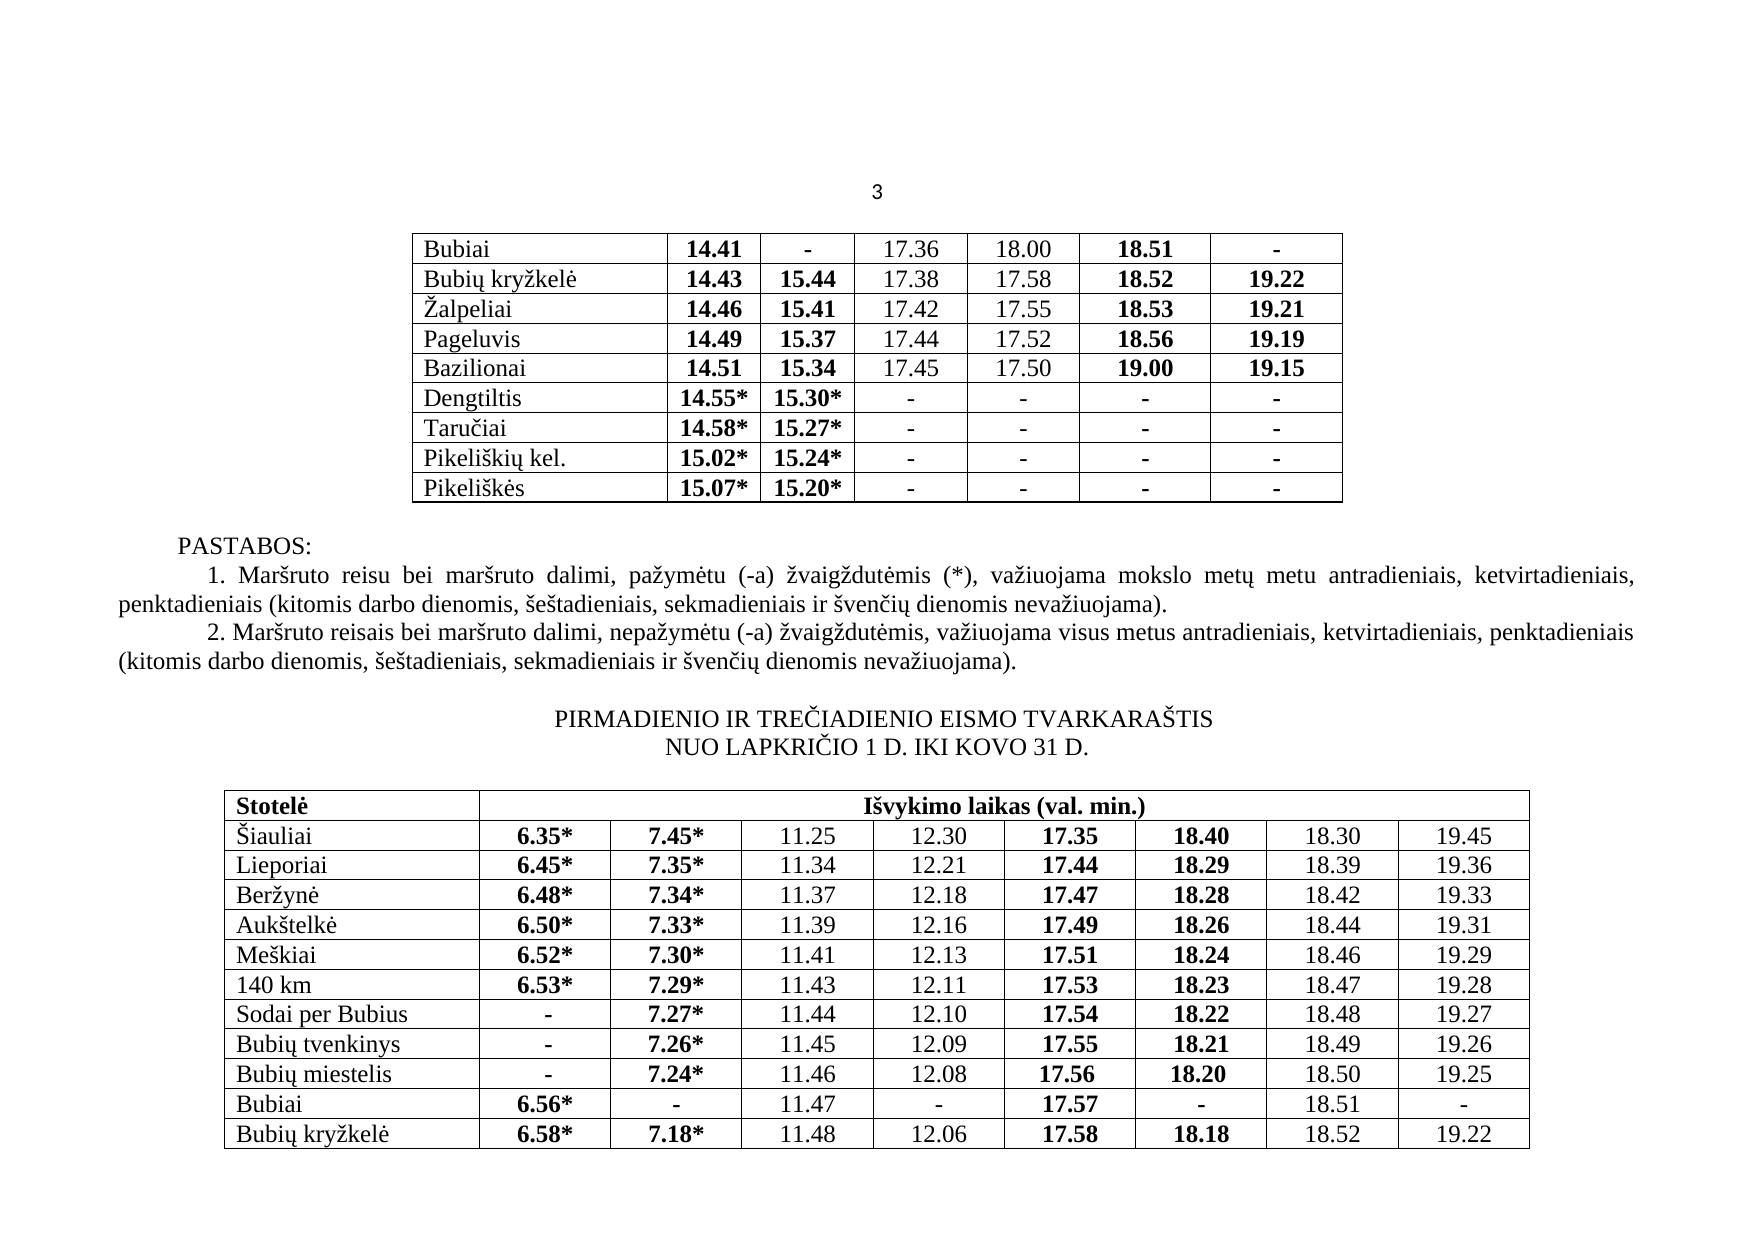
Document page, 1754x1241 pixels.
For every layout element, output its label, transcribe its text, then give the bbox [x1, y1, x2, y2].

table_cell 12.09 [874, 1029, 1004, 1058]
table_cell - [480, 1059, 610, 1088]
table_cell 14.58* [668, 413, 760, 442]
table_cell 15.27* [761, 413, 854, 442]
table_cell Pikeliškės [413, 473, 667, 501]
table_cell - [1211, 473, 1342, 501]
table_cell 17.38 [855, 264, 967, 293]
table_cell 12.11 [874, 970, 1004, 998]
table_cell 12.06 [874, 1119, 1004, 1147]
table_cell 14.43 [668, 264, 760, 293]
table_cell 6.53* [480, 970, 610, 998]
table_cell 12.10 [874, 1000, 1004, 1028]
table_cell 7.30* [611, 940, 741, 969]
table_cell 12.08 [874, 1059, 1004, 1088]
table_cell 7.45* [611, 821, 741, 849]
table_cell 18.39 [1267, 851, 1398, 879]
table_cell 17.54 [1005, 1000, 1135, 1028]
table_cell 7.18* [611, 1119, 741, 1147]
table_cell 19.33 [1399, 880, 1529, 909]
table_cell 15.20* [761, 473, 854, 501]
table_cell 11.45 [742, 1029, 873, 1058]
table_cell 12.13 [874, 940, 1004, 969]
table_cell 19.00 [1080, 354, 1210, 382]
table_cell 18.56 [1080, 324, 1210, 352]
table_cell 14.51 [668, 354, 760, 382]
table_cell 18.23 [1136, 970, 1266, 998]
table_cell Aukštelkė [225, 910, 479, 939]
table_cell 15.30* [761, 383, 854, 412]
table_cell Pikeliškių kel. [413, 443, 667, 472]
table_cell 14.55* [668, 383, 760, 412]
table_cell - [1080, 473, 1210, 501]
table_cell 19.19 [1211, 324, 1342, 352]
table_cell 19.22 [1211, 264, 1342, 293]
table_cell 19.31 [1399, 910, 1529, 939]
table_cell 17.35 [1005, 821, 1135, 849]
table_cell 11.25 [742, 821, 873, 849]
table_cell 17.42 [855, 294, 967, 323]
table_cell 17.57 [1005, 1089, 1135, 1118]
text 2. Maršruto reisais bei maršruto dalimi, nepažymėtu (-a) žvaigždutėmis, važiuojama visus metus antradieniais, ketvirtadieniais, penktadieniais (kitomis darbo dienomis, šeštadieniais, sekmadieniais ir švenčių dienomis nevažiuojama). [118, 617, 1636, 675]
table_cell Bubių kryžkelė [413, 264, 667, 293]
table_cell 14.46 [668, 294, 760, 323]
table_cell 17.47 [1005, 880, 1135, 909]
table_cell 18.53 [1080, 294, 1210, 323]
table_cell 18.26 [1136, 910, 1266, 939]
table_cell - [1136, 1089, 1266, 1118]
table_cell - [855, 473, 967, 501]
table_cell 18.51 [1267, 1089, 1398, 1118]
table_cell 7.26* [611, 1029, 741, 1058]
table_cell Žalpeliai [413, 294, 667, 323]
table_cell 18.42 [1267, 880, 1398, 909]
table_cell - [480, 1000, 610, 1028]
table_cell - [761, 234, 854, 263]
table_cell Bazilionai [413, 354, 667, 382]
table_cell 18.51 [1080, 234, 1210, 263]
table_cell 19.27 [1399, 1000, 1529, 1028]
table_cell 11.37 [742, 880, 873, 909]
table_cell 11.34 [742, 851, 873, 879]
table_cell 18.52 [1267, 1119, 1398, 1147]
table_cell 18.18 [1136, 1119, 1266, 1147]
table_cell Bubių miestelis [225, 1059, 479, 1088]
table_cell 7.35* [611, 851, 741, 879]
table_cell 6.50* [480, 910, 610, 939]
text NUO LAPKRIČIO 1 D. IKI KOVO 31 D. [118, 732, 1636, 761]
text PASTABOS: [118, 531, 1636, 560]
table_cell 12.30 [874, 821, 1004, 849]
table_cell 6.56* [480, 1089, 610, 1118]
table_cell 19.25 [1399, 1059, 1529, 1088]
table_cell 17.55 [968, 294, 1079, 323]
table_header Stotelė [225, 791, 479, 820]
table_cell - [1211, 443, 1342, 472]
table_cell 11.44 [742, 1000, 873, 1028]
table_cell 18.21 [1136, 1029, 1266, 1058]
table_cell 7.24* [611, 1059, 741, 1088]
table_cell 14.41 [668, 234, 760, 263]
table_cell 19.36 [1399, 851, 1529, 879]
table_cell 18.47 [1267, 970, 1398, 998]
table_cell 17.53 [1005, 970, 1135, 998]
table_cell 17.58 [1005, 1119, 1135, 1147]
table_cell - [1211, 413, 1342, 442]
table_cell - [968, 443, 1079, 472]
table_cell 7.34* [611, 880, 741, 909]
table_cell 11.47 [742, 1089, 873, 1118]
table_cell 18.49 [1267, 1029, 1398, 1058]
table_cell 18.29 [1136, 851, 1266, 879]
table_cell Bubiai [413, 234, 667, 263]
table_cell Meškiai [225, 940, 479, 969]
table_cell 18.50 [1267, 1059, 1398, 1088]
table_cell - [480, 1029, 610, 1058]
table_cell Beržynė [225, 880, 479, 909]
table_cell - [1211, 383, 1342, 412]
table_cell Taručiai [413, 413, 667, 442]
table_cell 18.24 [1136, 940, 1266, 969]
table_cell 12.21 [874, 851, 1004, 879]
text PIRMADIENIO IR TREČIADIENIO EISMO TVARKARAŠTIS [118, 704, 1636, 732]
table_cell - [855, 443, 967, 472]
table_cell - [1080, 443, 1210, 472]
table_cell 11.46 [742, 1059, 873, 1088]
table_cell Dengtiltis [413, 383, 667, 412]
table_cell Šiauliai [225, 821, 479, 849]
table_cell 17.58 [968, 264, 1079, 293]
table_cell 17.44 [1005, 851, 1135, 879]
table_cell - [968, 383, 1079, 412]
table_cell 18.00 [968, 234, 1079, 263]
table_cell - [1080, 413, 1210, 442]
table_cell 18.28 [1136, 880, 1266, 909]
table_cell 140 km [225, 970, 479, 998]
table_cell 18.40 [1136, 821, 1266, 849]
table_cell 18.52 [1080, 264, 1210, 293]
table_cell 19.21 [1211, 294, 1342, 323]
table_cell 18.20 [1136, 1059, 1266, 1088]
table_cell - [1399, 1089, 1529, 1118]
table_cell Bubiai [225, 1089, 479, 1118]
table_cell 15.37 [761, 324, 854, 352]
table_cell 15.02* [668, 443, 760, 472]
table_cell 6.48* [480, 880, 610, 909]
table_cell 15.41 [761, 294, 854, 323]
table_cell Lieporiai [225, 851, 479, 879]
table_cell 15.24* [761, 443, 854, 472]
table_cell 19.28 [1399, 970, 1529, 998]
text 1. Maršruto reisu bei maršruto dalimi, pažymėtu (-a) žvaigždutėmis (*), važiuojama mokslo metų metu antradieniais, ketvirtadieniais, penktadieniais (kitomis darbo dienomis, šeštadieniais, sekmadieniais ir švenčių dienomis nevažiuojama). [118, 560, 1636, 617]
table_cell Bubių tvenkinys [225, 1029, 479, 1058]
table_cell 17.56 [1005, 1059, 1135, 1088]
table_header Išvykimo laikas (val. min.) [480, 791, 1529, 820]
table_cell 12.16 [874, 910, 1004, 939]
table_cell 19.29 [1399, 940, 1529, 969]
table_cell - [968, 473, 1079, 501]
table_cell 17.44 [855, 324, 967, 352]
table_cell 6.45* [480, 851, 610, 879]
table_cell 19.45 [1399, 821, 1529, 849]
table_cell 7.33* [611, 910, 741, 939]
table_cell 12.18 [874, 880, 1004, 909]
table_cell 6.35* [480, 821, 610, 849]
table_cell - [1211, 234, 1342, 263]
table_cell 18.44 [1267, 910, 1398, 939]
table_cell Pageluvis [413, 324, 667, 352]
table_cell Sodai per Bubius [225, 1000, 479, 1028]
table_cell - [1080, 383, 1210, 412]
table_cell - [874, 1089, 1004, 1118]
table_cell 19.22 [1399, 1119, 1529, 1147]
table_cell 15.44 [761, 264, 854, 293]
table_cell 11.43 [742, 970, 873, 998]
table_cell 19.26 [1399, 1029, 1529, 1058]
table_cell 17.36 [855, 234, 967, 263]
table_cell - [855, 383, 967, 412]
table_cell 7.29* [611, 970, 741, 998]
table_cell 18.22 [1136, 1000, 1266, 1028]
table_cell - [968, 413, 1079, 442]
table_cell 6.58* [480, 1119, 610, 1147]
table_cell 17.52 [968, 324, 1079, 352]
table_cell 17.49 [1005, 910, 1135, 939]
table_cell 18.30 [1267, 821, 1398, 849]
table_cell 11.48 [742, 1119, 873, 1147]
table_cell 6.52* [480, 940, 610, 969]
table_cell 19.15 [1211, 354, 1342, 382]
table_cell 14.49 [668, 324, 760, 352]
table_cell - [855, 413, 967, 442]
table_cell 11.41 [742, 940, 873, 969]
table_cell 18.46 [1267, 940, 1398, 969]
table_cell - [611, 1089, 741, 1118]
table_cell 17.55 [1005, 1029, 1135, 1058]
table_cell 17.45 [855, 354, 967, 382]
table_cell 17.51 [1005, 940, 1135, 969]
table_cell 11.39 [742, 910, 873, 939]
table_cell 7.27* [611, 1000, 741, 1028]
table_cell 17.50 [968, 354, 1079, 382]
table_cell 15.07* [668, 473, 760, 501]
table_cell Bubių kryžkelė [225, 1119, 479, 1147]
table_cell 18.48 [1267, 1000, 1398, 1028]
table_cell 15.34 [761, 354, 854, 382]
